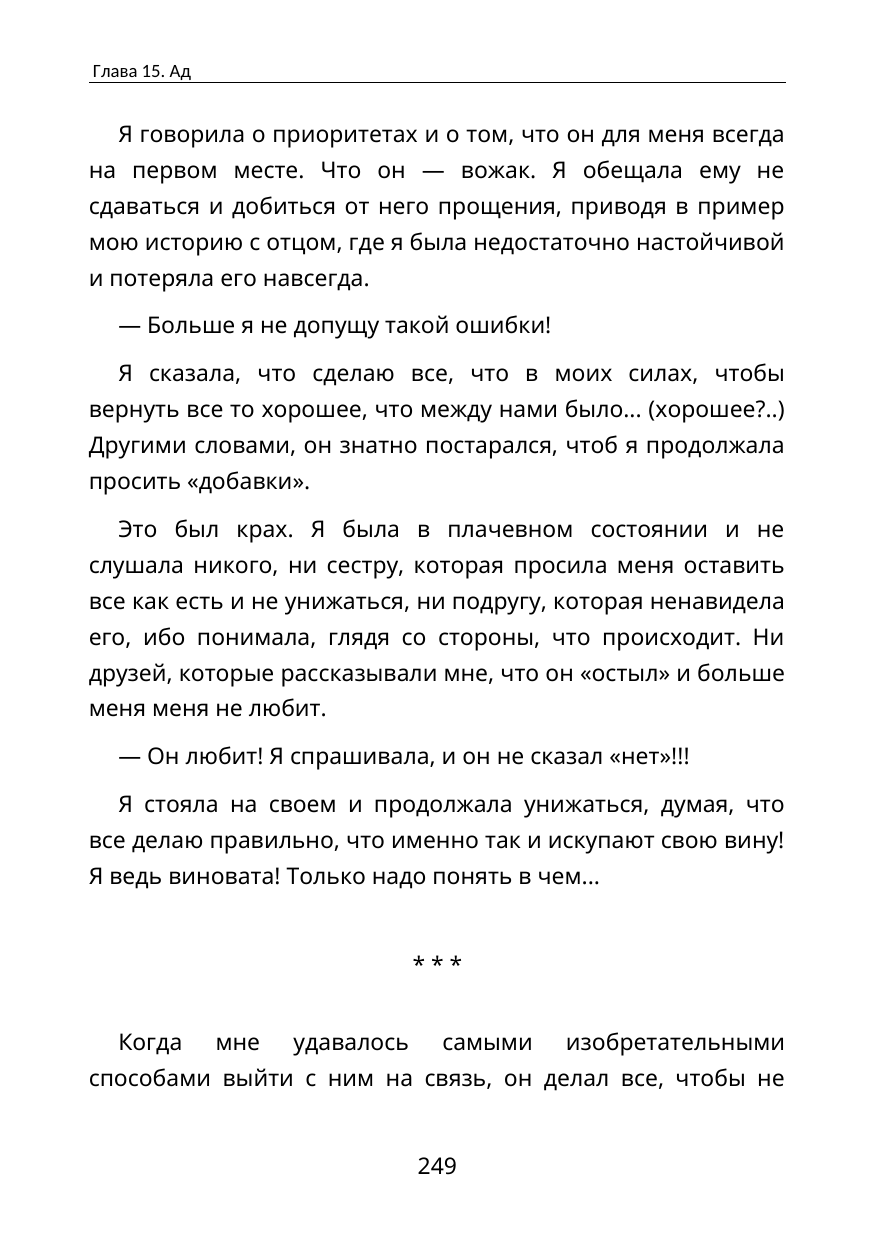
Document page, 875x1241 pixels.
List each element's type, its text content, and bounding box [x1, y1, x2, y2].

text Когда мне удавалось самыми изобретательными способами выйти с ним на связь, он делал все, чтобы не [88, 1026, 786, 1093]
text Это был крах. Я была в плачевном состоянии и не слушала никого, ни сестру, которая просила меня оставить все как есть и не унижаться, ни подругу, которая ненавидела его, ибо понимала, глядя со стороны, что происходит. Ни друзей, которые рассказывали мне, что он «остыл» и больше меня меня не любит. [88, 513, 786, 724]
text Я стояла на своем и продолжала унижаться, думая, что все делаю правильно, что именно так и искупают свою вину! Я ведь виновата! Только надо понять в чем... [88, 788, 786, 891]
text Я говорила о приоритетах и о том, что он для меня всегда на первом месте. Что он — вожак. Я обещала ему не сдаваться и добиться от него прощения, приводя в пример мою историю с отцом, где я была недостаточно настойчивой и потеряла его навсегда. [88, 118, 786, 293]
text — Больше я не допущу такой ошибки! [88, 309, 786, 341]
text — Он любит! Я спрашивала, и он не сказал «нет»!!! [88, 740, 786, 771]
subtitle * * * [88, 949, 786, 980]
text Я сказала, что сделаю все, что в моих силах, чтобы вернуть все то хорошее, что между нами было... (хорошее?..) Другими словами, он знатно постарался, чтоб я продолжала просить «добавки». [88, 357, 786, 496]
